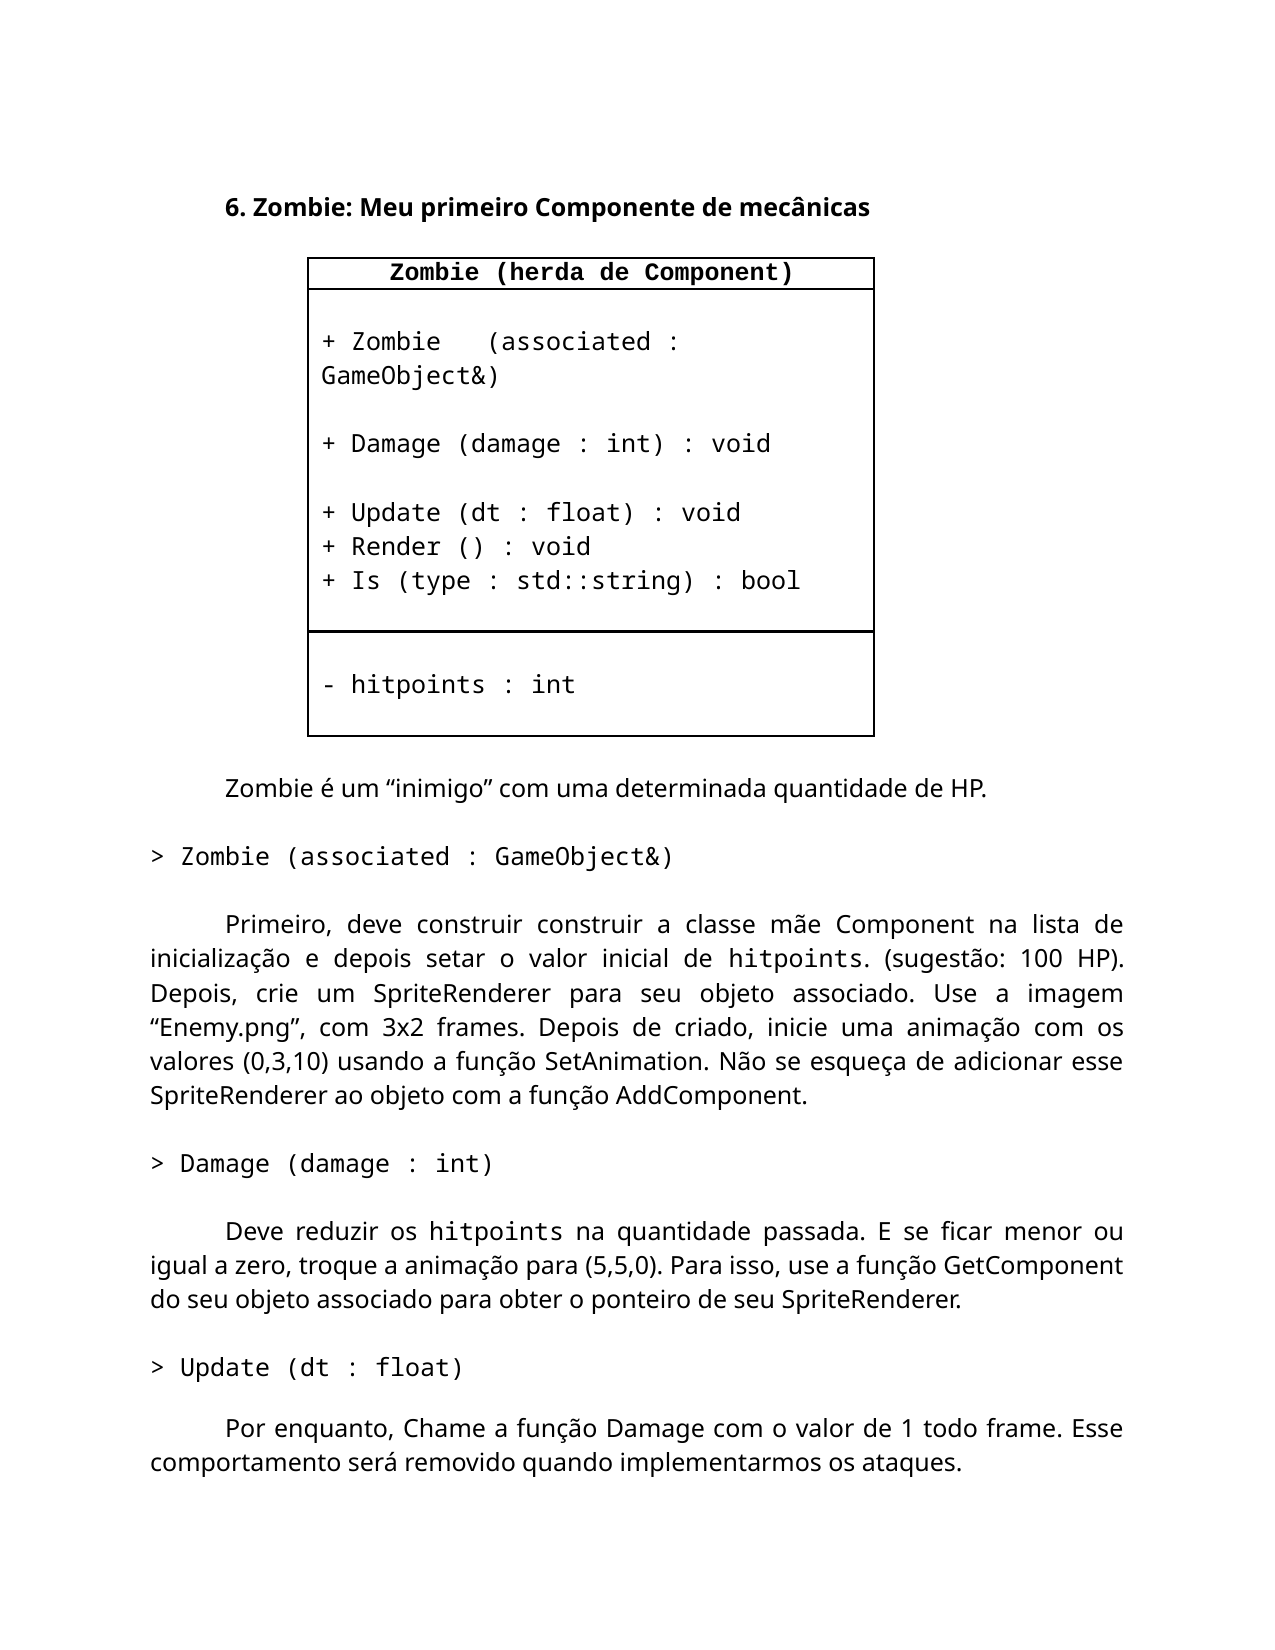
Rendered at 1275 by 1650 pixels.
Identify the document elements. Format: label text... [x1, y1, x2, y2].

text > Zombie (associated : GameObject&) [150, 839, 1125, 873]
text Primeiro, deve construir construir a classe mãe Component na lista de inicialização e depois setar o valor inicial de hitpoints. (sugestão: 100 HP). Depois, crie um SpriteRenderer para seu objeto associado. Use a imagem “Enemy.png”, com 3x2 frames. Depois de criado, inicie uma animação com os valores (0,3,10) usando a função SetAnimation. Não se esqueça de adicionar esse SpriteRenderer ao objeto com a função AddComponent. [150, 907, 1125, 1111]
text > Update (dt : float) [150, 1350, 1125, 1384]
text Por enquanto, Chame a função Damage com o valor de 1 todo frame. Esse comportamento será removido quando implementarmos os ataques. [150, 1410, 1125, 1478]
text > Damage (damage : int) [150, 1146, 1125, 1179]
text Deve reduzir os hitpoints na quantidade passada. E se ficar menor ou igual a zero, troque a animação para (5,5,0). Para isso, use a função GetComponent do seu objeto associado para obter o ponteiro de seu SpriteRenderer. [150, 1214, 1125, 1316]
table_cell - hitpoints : int [309, 633, 873, 735]
text Zombie é um “inimigo” com uma determinada quantidade de HP. [150, 771, 1125, 805]
table_cell + Zombie (associated : GameObject&) + Damage (damage : int) : void + Update (dt : float) : void + Render () : void + Is (type : std::string) : bool [309, 290, 873, 630]
table_header Zombie (herda de Component) [309, 259, 873, 288]
text 6. Zombie: Meu primeiro Componente de mecânicas [150, 189, 1125, 223]
